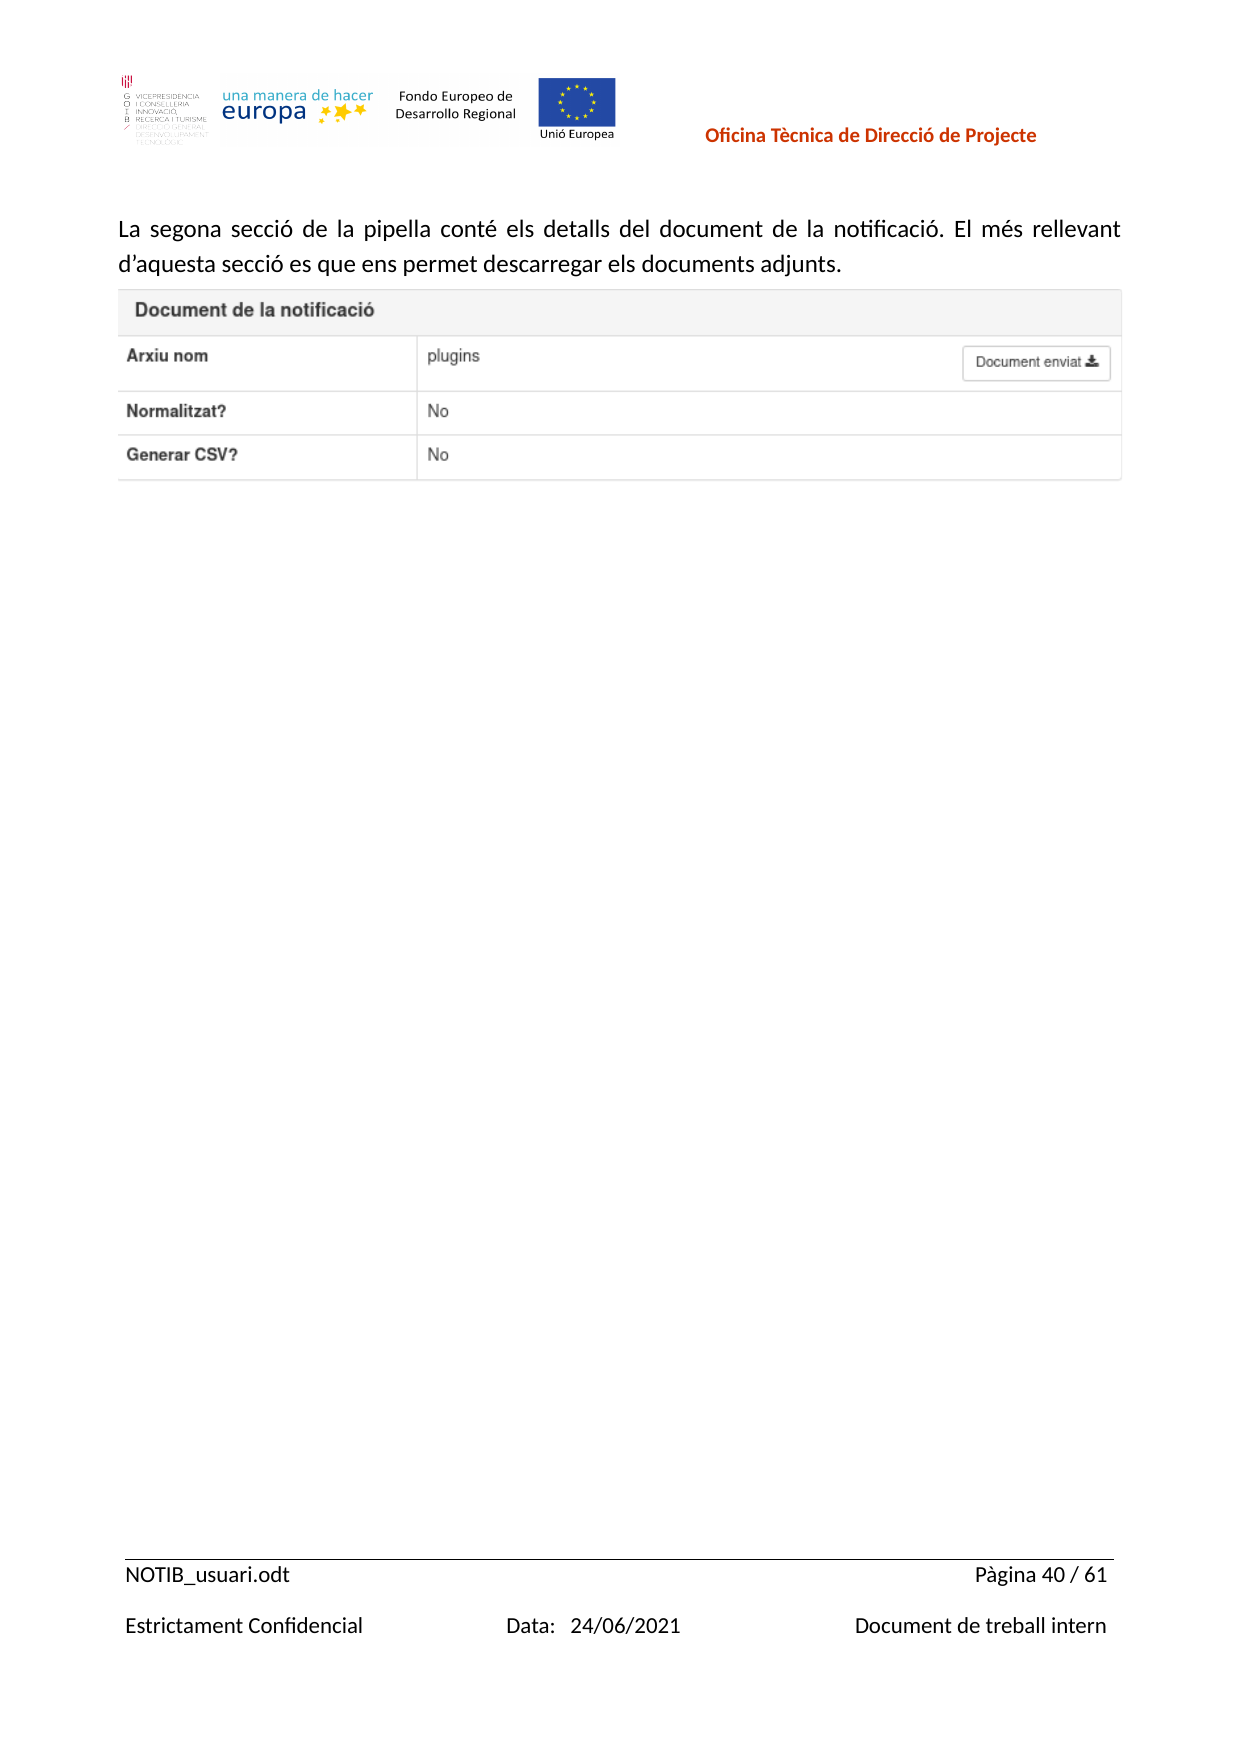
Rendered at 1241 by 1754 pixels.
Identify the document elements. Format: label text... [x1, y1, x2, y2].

text La segona secció de la pipella conté els detalls del document de la notificació. El més rellevant d’aquesta secció es que ens permet descarregar els documents adjunts. [118, 213, 1122, 278]
picture [118, 73, 213, 147]
picture [118, 289, 1123, 482]
picture [219, 73, 621, 147]
